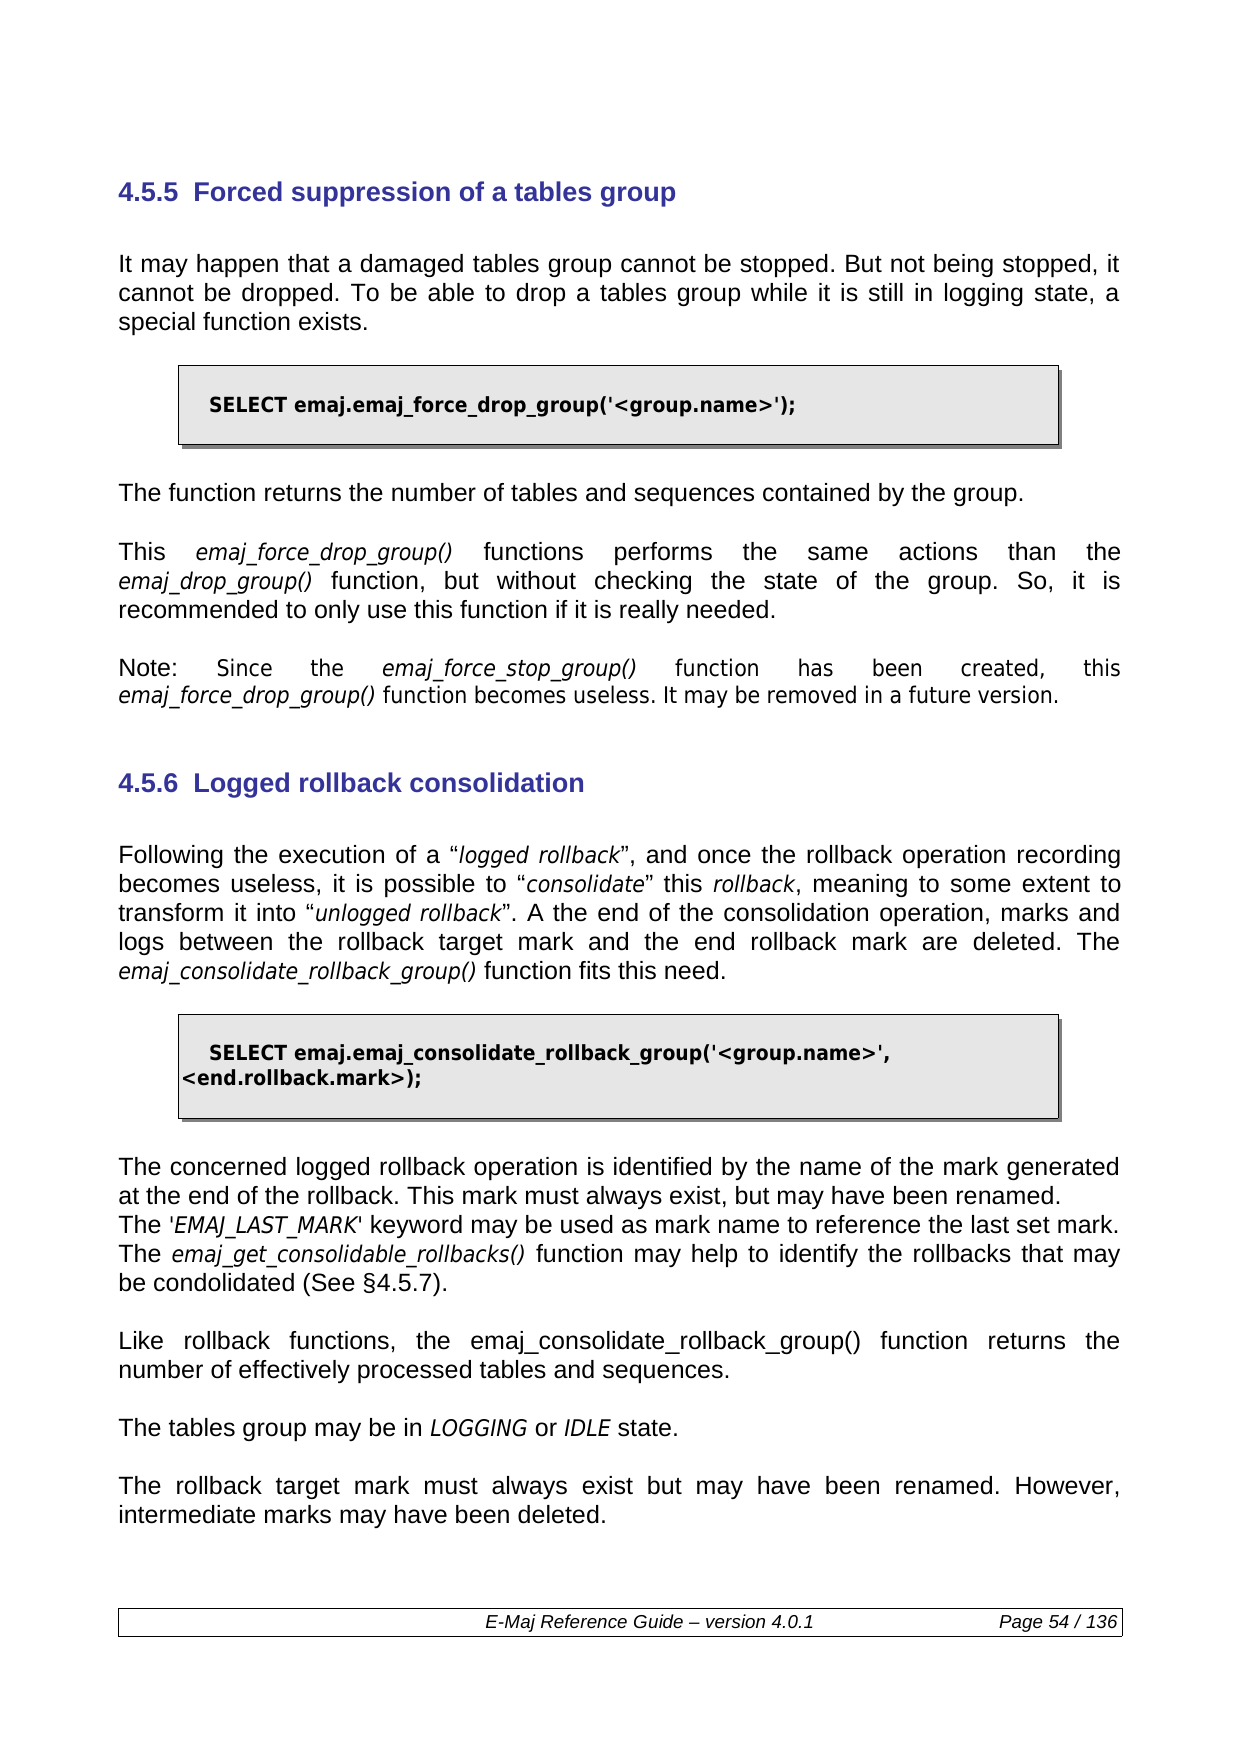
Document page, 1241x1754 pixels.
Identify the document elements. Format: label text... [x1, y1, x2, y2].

subtitle Logged rollback consolidation [118, 767, 1122, 798]
text The emaj_get_consolidable_rollbacks() function may help to identify the rollbacks that may be condolidated (See §4.5.7). [118, 1239, 1122, 1297]
text The function returns the number of tables and sequences contained by the group. [118, 478, 1122, 507]
subtitle Forced suppression of a tables group [118, 176, 1122, 207]
text Note: Since the emaj_force_stop_group() function has been created, this emaj_force_drop_group() function becomes useless. It may be removed in a future version. [118, 653, 1122, 709]
text This emaj_force_drop_group() functions performs the same actions than the emaj_drop_group() function, but without checking the state of the group. So, it is recommended to only use this function if it is really needed. [118, 536, 1122, 624]
text The tables group may be in LOGGING or IDLE state. [118, 1413, 1122, 1442]
text The concerned logged rollback operation is identified by the name of the mark generated at the end of the rollback. This mark must always exist, but may have been renamed. [118, 1152, 1122, 1210]
text It may happen that a damaged tables group cannot be stopped. But not being stopped, it cannot be dropped. To be able to drop a tables group while it is still in logging state, a special function exists. [118, 249, 1122, 336]
text The 'EMAJ_LAST_MARK' keyword may be used as mark name to reference the last set mark. [118, 1210, 1122, 1239]
text SELECT emaj.emaj_force_drop_group('<group.name>'); [179, 389, 1058, 414]
text The rollback target mark must always exist but may have been renamed. However, intermediate marks may have been deleted. [118, 1471, 1122, 1529]
text Like rollback functions, the emaj_consolidate_rollback_group() function returns the number of effectively processed tables and sequences. [118, 1326, 1122, 1384]
text SELECT emaj.emaj_consolidate_rollback_group('<group.name>', <end.rollback.mark>); [179, 1038, 1058, 1087]
text Following the execution of a “logged rollback”, and once the rollback operation recording becomes useless, it is possible to “consolidate” this rollback, meaning to some extent to transform it into “unlogged rollback”. A the end of the consolidation operation, marks and logs between the rollback target mark and the end rollback mark are deleted. The emaj_consolidate_rollback_group() function fits this need. [118, 839, 1122, 985]
